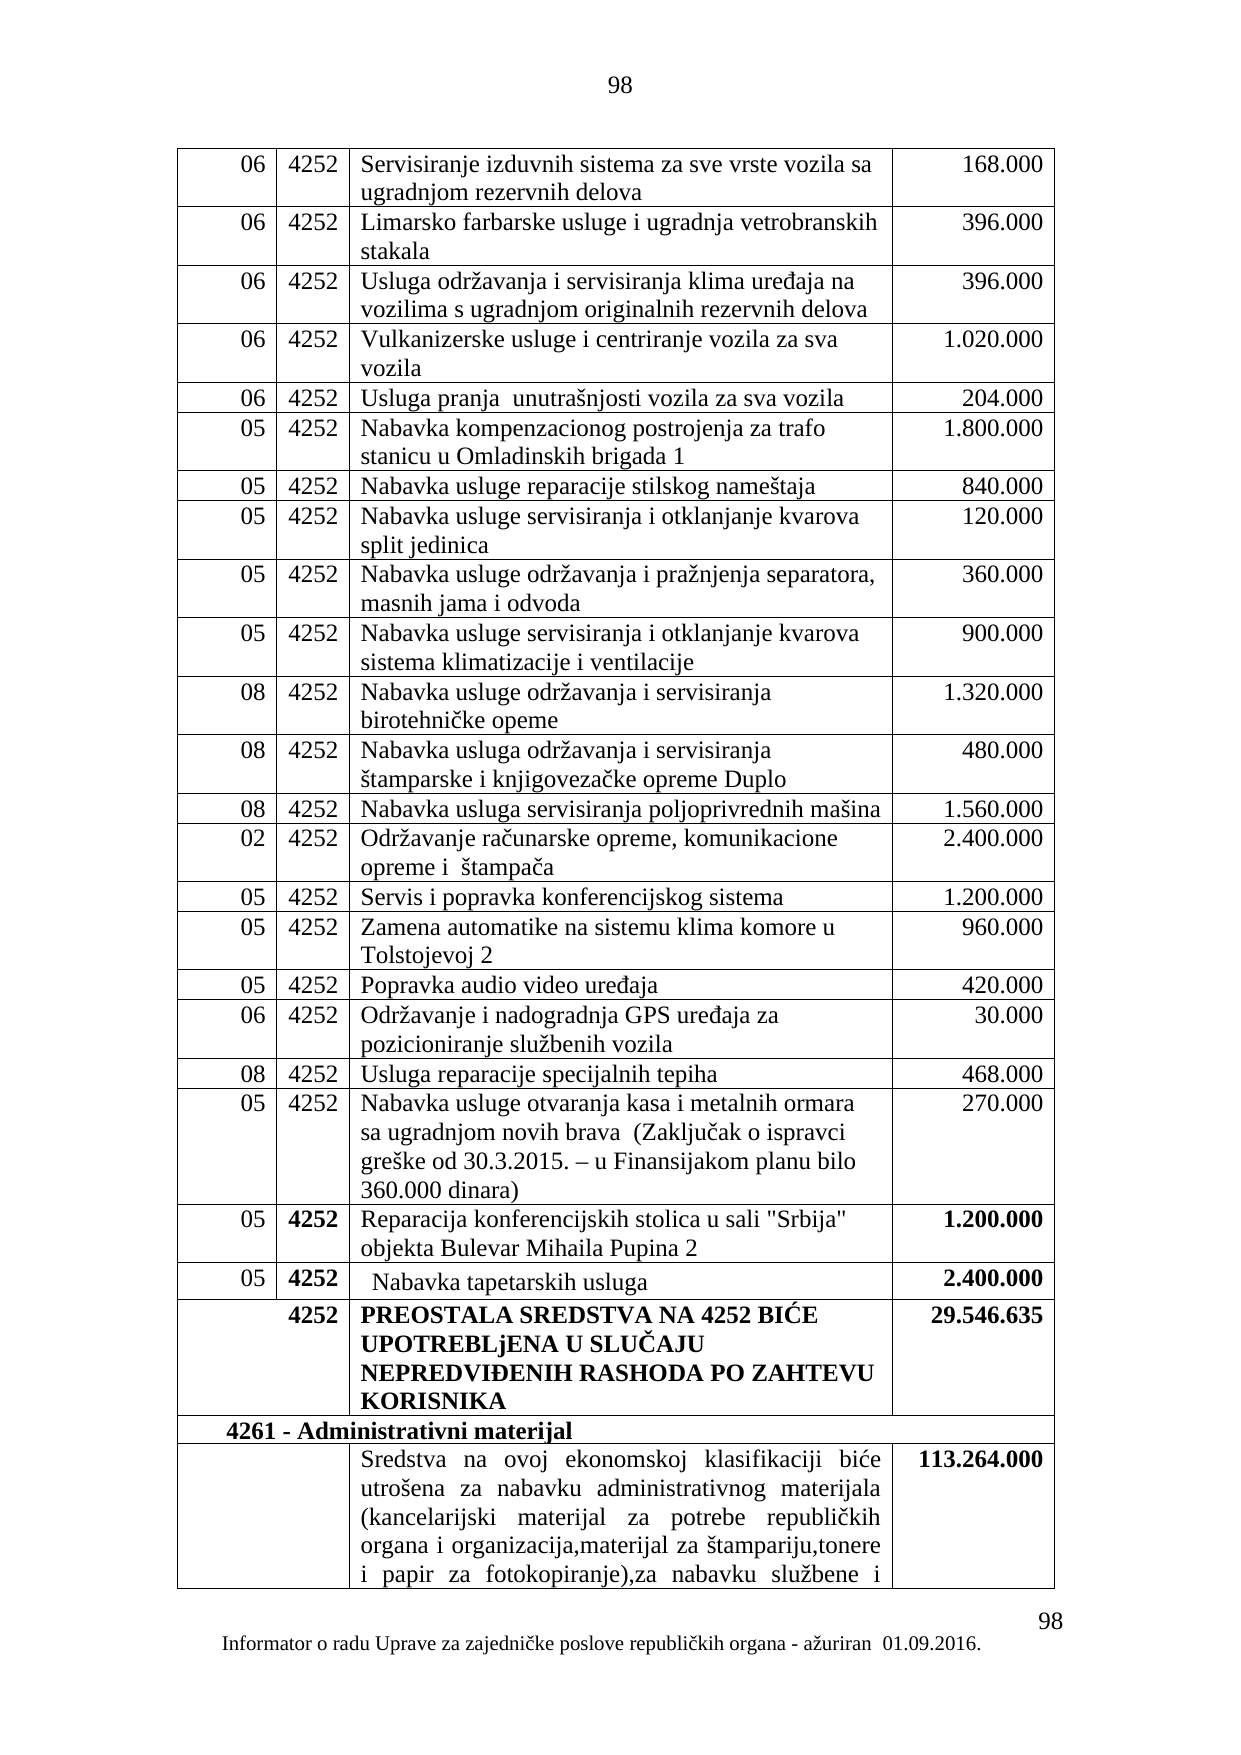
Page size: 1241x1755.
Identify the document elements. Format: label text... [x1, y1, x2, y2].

table_cell Servis i popravka konferencijskog sistema [350, 882, 892, 911]
table_cell 4252 [277, 677, 349, 734]
table_cell 4261 - Administrativni materijal [178, 1416, 1054, 1443]
table_cell 06 [178, 1000, 276, 1058]
table_cell 4252 [277, 912, 349, 969]
table_cell 30.000 [893, 1000, 1054, 1058]
table_cell 05 [178, 501, 276, 558]
table_cell Usluga održavanja i servisiranja klima uređaja na vozilima s ugradnjom originalnih rezervnih delova [350, 266, 892, 323]
table_cell 396.000 [893, 207, 1054, 265]
table_cell [350, 1263, 892, 1299]
table_cell 29.546.635 [893, 1300, 1054, 1415]
table_cell 05 [178, 882, 276, 911]
table_cell 06 [178, 266, 276, 323]
table_cell 4252 [277, 149, 349, 206]
table_cell 204.000 [893, 383, 1054, 412]
table_cell Nabavka usluge servisiranja i otklanjanje kvarova split jedinica [350, 501, 892, 558]
table_cell 4252 [277, 1059, 349, 1087]
table_cell Održavanje računarske opreme, komunikacione opreme i štampača [350, 824, 892, 881]
table_cell 4252 [178, 1300, 349, 1415]
table_cell Nabavka usluga održavanja i servisiranja štamparske i knjigovezačke opreme Duplo [350, 735, 892, 793]
table_cell 4252 [277, 1089, 349, 1203]
table_cell 1.200.000 [893, 882, 1054, 911]
table_cell 4252 [277, 1000, 349, 1058]
table_cell 960.000 [893, 912, 1054, 969]
table_cell Nabavka usluge reparacije stilskog nameštaja [350, 471, 892, 500]
table_cell Nabavka usluge servisiranja i otklanjanje kvarova sistema klimatizacije i ventilacije [350, 618, 892, 676]
table_cell 05 [178, 912, 276, 969]
table_cell 05 [178, 560, 276, 617]
table_cell 4252 [277, 266, 349, 323]
table_cell PREOSTALA SREDSTVA NA 4252 BIĆE UPOTREBLjENA U SLUČAJU NEPREDVIĐENIH RASHODA PO ZAHTEVU KORISNIKA [350, 1300, 892, 1415]
table_cell Nabavka kompenzacionog postrojenja za trafo stanicu u Omladinskih brigada 1 [350, 413, 892, 470]
table_cell 05 [178, 618, 276, 676]
table_cell 06 [178, 324, 276, 382]
table_cell 4252 [277, 560, 349, 617]
table_cell 270.000 [893, 1089, 1054, 1203]
table_cell 168.000 [893, 149, 1054, 206]
table_cell 4252 [277, 413, 349, 470]
table_cell 4252 [277, 735, 349, 793]
table_cell 468.000 [893, 1059, 1054, 1087]
table_cell Limarsko farbarske usluge i ugradnja vetrobranskih stakala [350, 207, 892, 265]
table_cell Popravka audio video uređaja [350, 970, 892, 999]
table_cell Održavanje i nadogradnja GPS uređaja za pozicioniranje službenih vozila [350, 1000, 892, 1058]
table_cell 4252 [277, 794, 349, 822]
table_cell 05 [178, 1263, 276, 1299]
table_cell 840.000 [893, 471, 1054, 500]
table_cell 1.800.000 [893, 413, 1054, 470]
table_cell 360.000 [893, 560, 1054, 617]
table_cell 06 [178, 207, 276, 265]
table_cell 05 [178, 1205, 276, 1262]
table_cell 4252 [277, 970, 349, 999]
table_cell 2.400.000 [893, 824, 1054, 881]
table_cell 396.000 [893, 266, 1054, 323]
table_cell 480.000 [893, 735, 1054, 793]
table_cell 4252 [277, 618, 349, 676]
table_cell Zamena automatike na sistemu klima komore u Tolstojevoj 2 [350, 912, 892, 969]
table_cell 08 [178, 794, 276, 822]
table_cell 1.320.000 [893, 677, 1054, 734]
table_cell 08 [178, 1059, 276, 1087]
table_cell 08 [178, 677, 276, 734]
table_cell 420.000 [893, 970, 1054, 999]
table_cell 900.000 [893, 618, 1054, 676]
table_cell 06 [178, 383, 276, 412]
table_header Nabavka tapetarskih usluga [360, 1263, 892, 1299]
table_cell 4252 [277, 383, 349, 412]
table_cell 4252 [277, 1263, 349, 1299]
table_cell 4252 [277, 207, 349, 265]
table_cell 05 [178, 471, 276, 500]
table_cell 02 [178, 824, 276, 881]
table_cell 4252 [277, 501, 349, 558]
table_cell Nabavka usluge održavanja i pražnjenja separatora, masnih jama i odvoda [350, 560, 892, 617]
table_cell Nabavka usluge održavanja i servisiranja birotehničke opeme [350, 677, 892, 734]
table_cell 05 [178, 970, 276, 999]
table_cell Servisiranje izduvnih sistema za sve vrste vozila sa ugradnjom rezervnih delova [350, 149, 892, 206]
table_cell 4252 [277, 1205, 349, 1262]
table_cell 1.020.000 [893, 324, 1054, 382]
table_cell 113.264.000 [893, 1444, 1054, 1588]
table_cell 05 [178, 1089, 276, 1203]
table_cell Usluga pranja unutrašnjosti vozila za sva vozila [350, 383, 892, 412]
table_cell Usluga reparacije specijalnih tepiha [350, 1059, 892, 1087]
table_cell 4252 [277, 882, 349, 911]
table_cell 120.000 [893, 501, 1054, 558]
table_cell 1.200.000 [893, 1205, 1054, 1262]
table_cell 2.400.000 [893, 1263, 1054, 1299]
table_cell Vulkanizerske usluge i centriranje vozila za sva vozila [350, 324, 892, 382]
table_cell 1.560.000 [893, 794, 1054, 822]
table_cell Reparacija konferencijskih stolica u sali "Srbija" objekta Bulevar Mihaila Pupina 2 [350, 1205, 892, 1262]
table_cell 4252 [277, 324, 349, 382]
table_cell [178, 1444, 349, 1588]
table_cell 4252 [277, 824, 349, 881]
table_cell Nabavka usluge otvaranja kasa i metalnih ormara sa ugradnjom novih brava (Zaklјučak o ispravci greške od 30.3.2015. – u Finansijakom planu bilo 360.000 dinara) [350, 1089, 892, 1203]
table_cell 05 [178, 413, 276, 470]
table_cell Nabavka usluga servisiranja polјoprivrednih mašina [350, 794, 892, 822]
table_cell 4252 [277, 471, 349, 500]
table_cell Sredstva na ovoj ekonomskoj klasifikaciji biće utrošena za nabavku administrativnog materijala (kancelarijski materijal za potrebe republičkih organa i organizacija,materijal za štampariju,tonere i papir za fotokopiranje),za nabavku službene i [350, 1444, 892, 1588]
table_cell 08 [178, 735, 276, 793]
table_cell 06 [178, 149, 276, 206]
